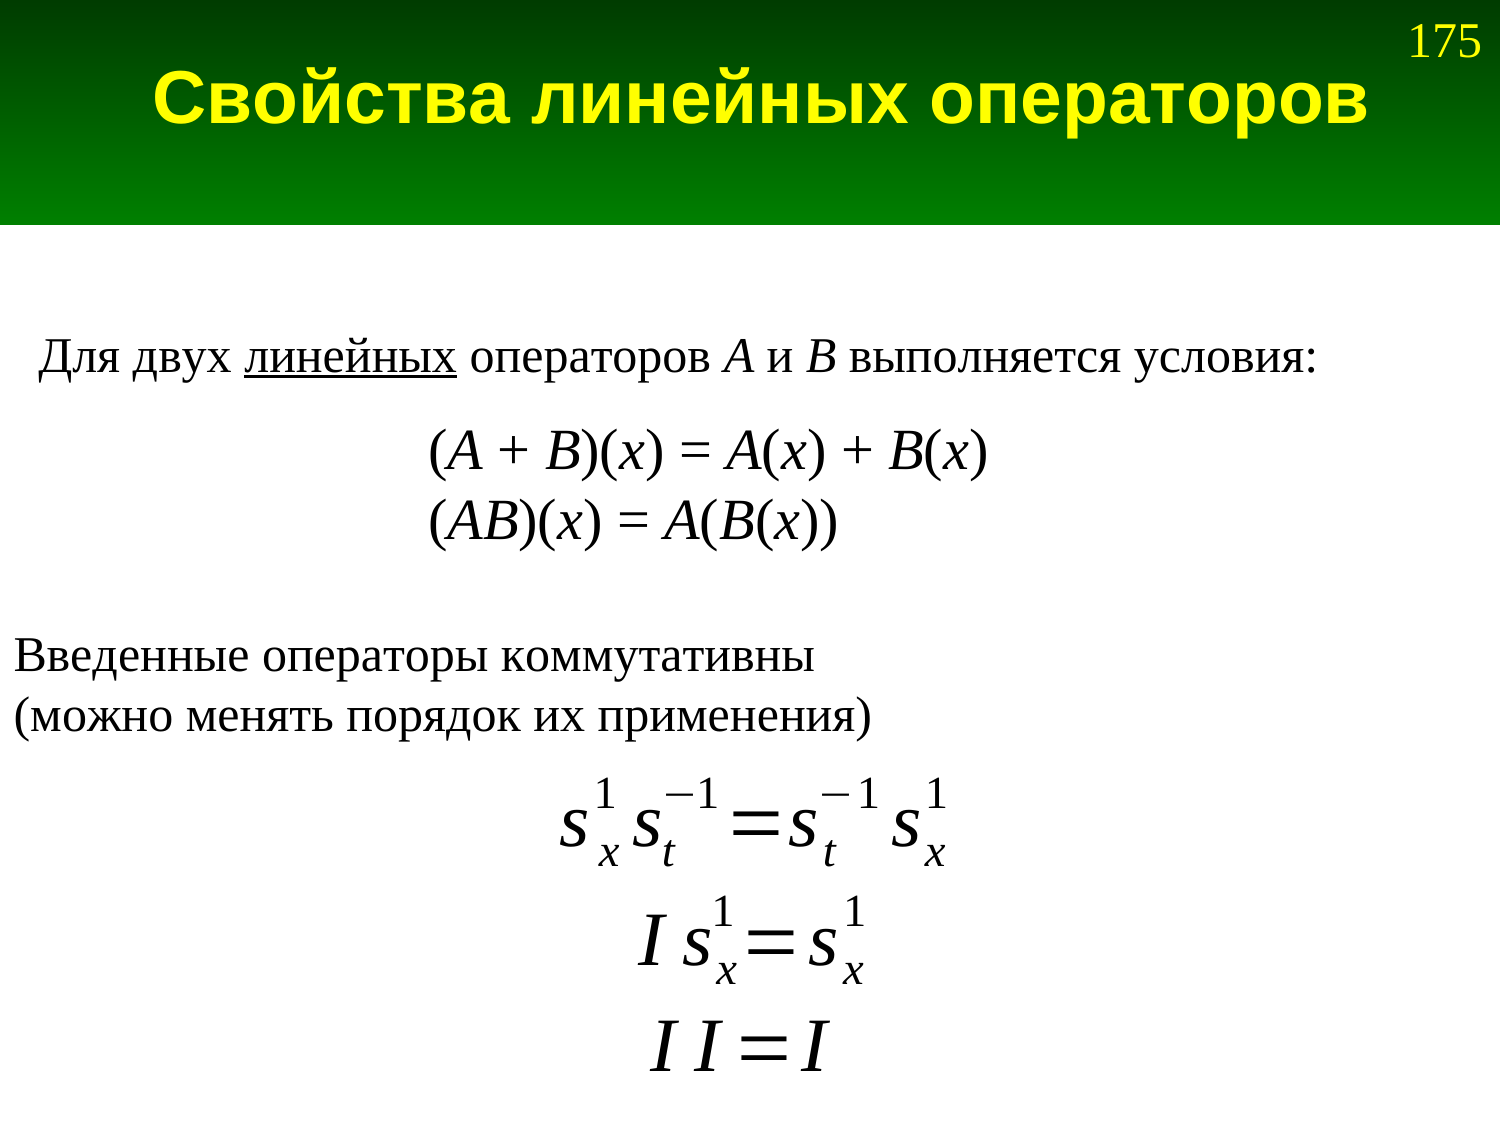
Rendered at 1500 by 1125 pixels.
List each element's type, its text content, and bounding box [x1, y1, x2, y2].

chart [613, 883, 886, 993]
title Свойства линейных операторов [123, 0, 1399, 192]
chart [625, 1003, 852, 1090]
text_box Для двух линейных операторов A и B выполняется условия: [23, 314, 1368, 390]
text_box (A + B)(x) = A(x) + B(x) (AB)(x) = A(B(x)) [413, 403, 1096, 559]
text_box Введенные операторы коммутативны (можно менять порядок их применения) [0, 614, 888, 749]
chart [540, 765, 969, 875]
